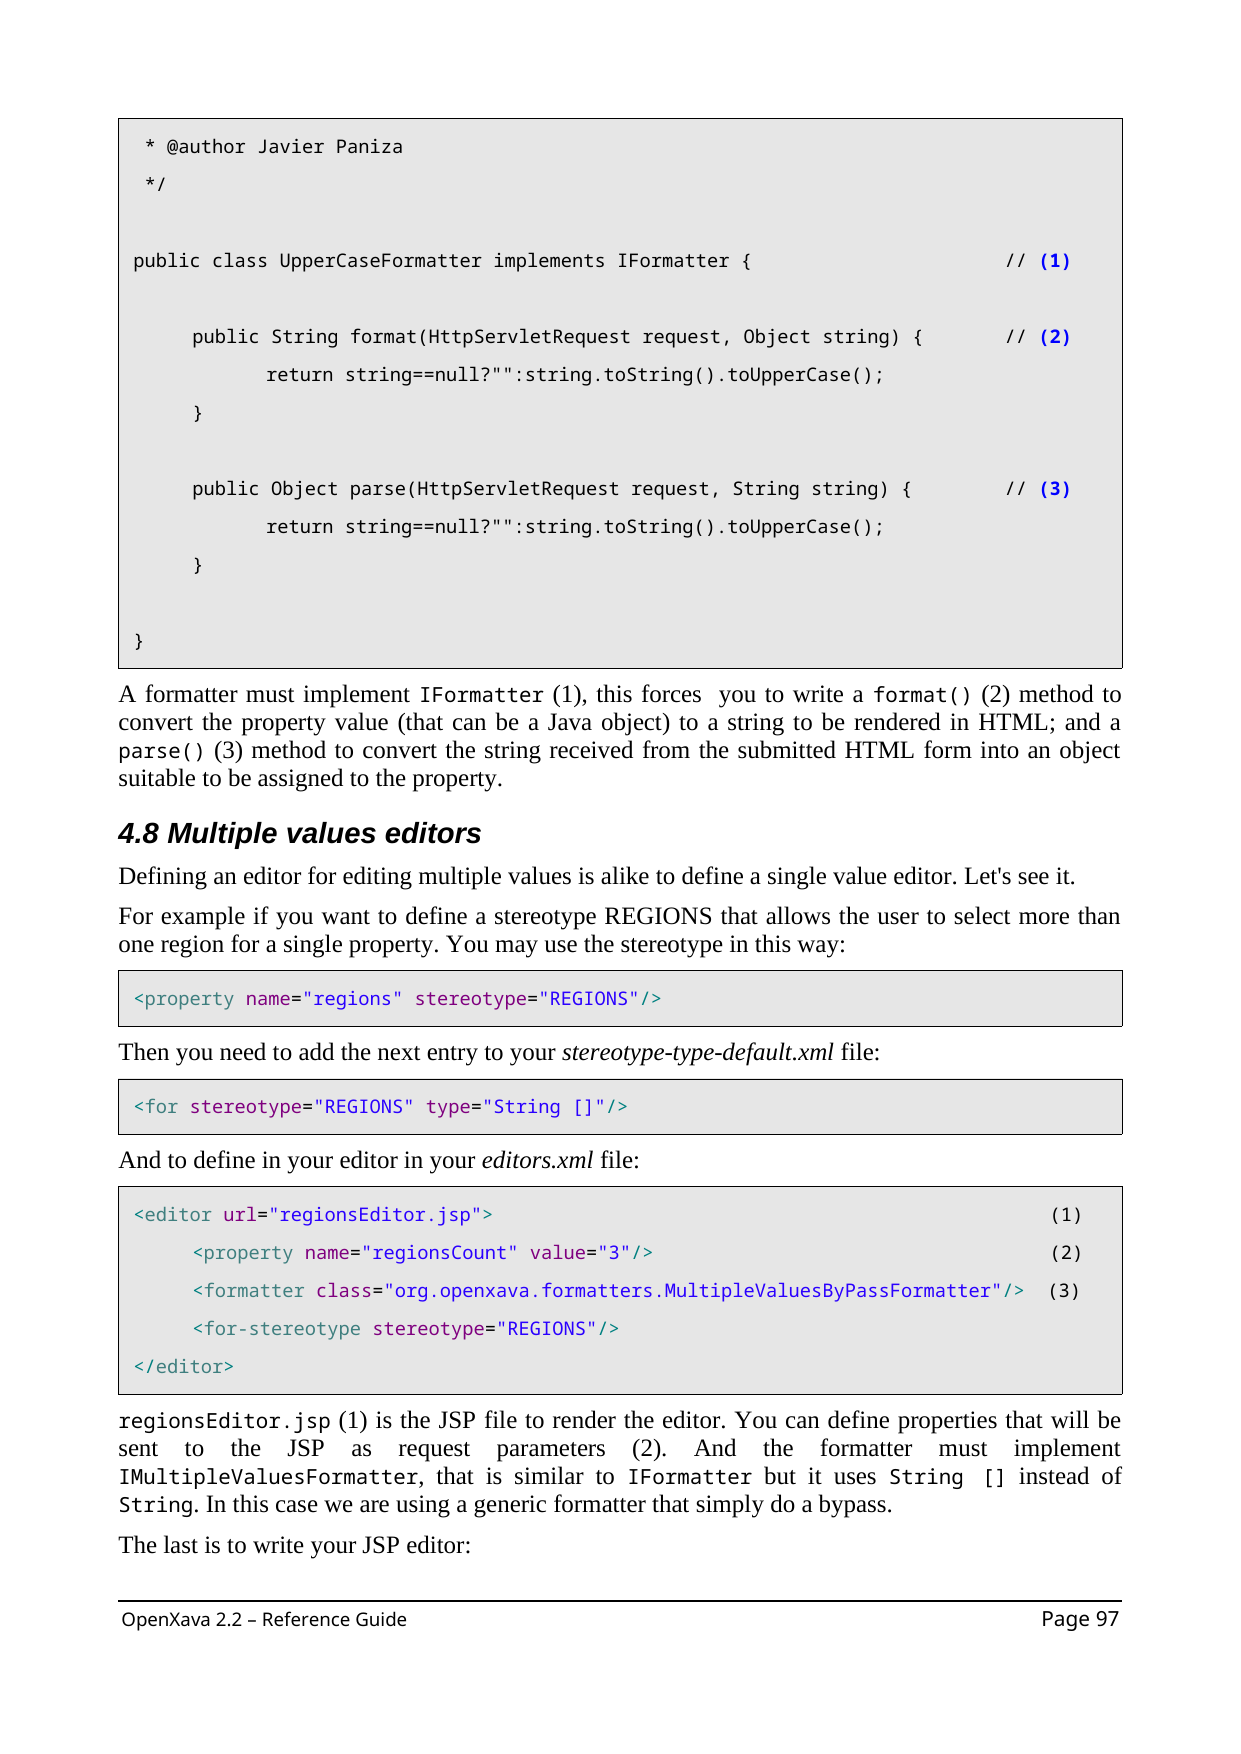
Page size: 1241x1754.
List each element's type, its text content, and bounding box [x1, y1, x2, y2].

text For example if you want to define a stereotype REGIONS that allows the user to select more than one region for a single property. You may use the stereotype in this way: [118, 902, 1122, 958]
text } [119, 384, 1122, 422]
text public String format(HttpServletRequest request, Object string) { // (2) [119, 308, 1122, 346]
text */ [119, 156, 1122, 194]
text public Object parse(HttpServletRequest request, String string) { // (3) [119, 460, 1122, 498]
text Defining an editor for editing multiple values is alike to define a single value editor. Let's see it. [118, 862, 1122, 890]
text } [119, 536, 1122, 574]
text A formatter must implement IFormatter (1), this forces you to write a format() (2) method to convert the property value (that can be a Java object) to a string to be rendered in HTML; and a parse() (3) method to convert the string received from the submitted HTML form into an object suitable to be assigned to the property. [118, 680, 1122, 792]
text } [119, 612, 1122, 668]
text <editor url="regionsEditor.jsp"> (1) [119, 1187, 1122, 1224]
subtitle Multiple values editors [118, 817, 1122, 850]
text * @author Javier Paniza [119, 119, 1122, 156]
text And to define in your editor in your editors.xml file: [118, 1146, 1122, 1174]
text public class UpperCaseFormatter implements IFormatter { // (1) [119, 232, 1122, 270]
text return string==null?"":string.toString().toUpperCase(); [119, 346, 1122, 384]
text </editor> [119, 1338, 1122, 1394]
text Then you need to add the next entry to your stereotype-type-default.xml file: [118, 1038, 1122, 1066]
text <formatter class="org.openxava.formatters.MultipleValuesByPassFormatter"/> (3) [119, 1262, 1122, 1301]
text <property name="regionsCount" value="3"/> (2) [119, 1224, 1122, 1262]
text regionsEditor.jsp (1) is the JSP file to render the editor. You can define properties that will be sent to the JSP as request parameters (2). And the formatter must implement IMultipleValuesFormatter, that is similar to IFormatter but it uses String [] instead of String. In this case we are using a generic formatter that simply do a bypass. [118, 1406, 1122, 1519]
text return string==null?"":string.toString().toUpperCase(); [119, 498, 1122, 536]
text <for-stereotype stereotype="REGIONS"/> [119, 1301, 1122, 1338]
text <for stereotype="REGIONS" type="String []"/> [119, 1080, 1122, 1134]
text <property name="regions" stereotype="REGIONS"/> [119, 971, 1122, 1026]
text The last is to write your JSP editor: [118, 1531, 1122, 1559]
